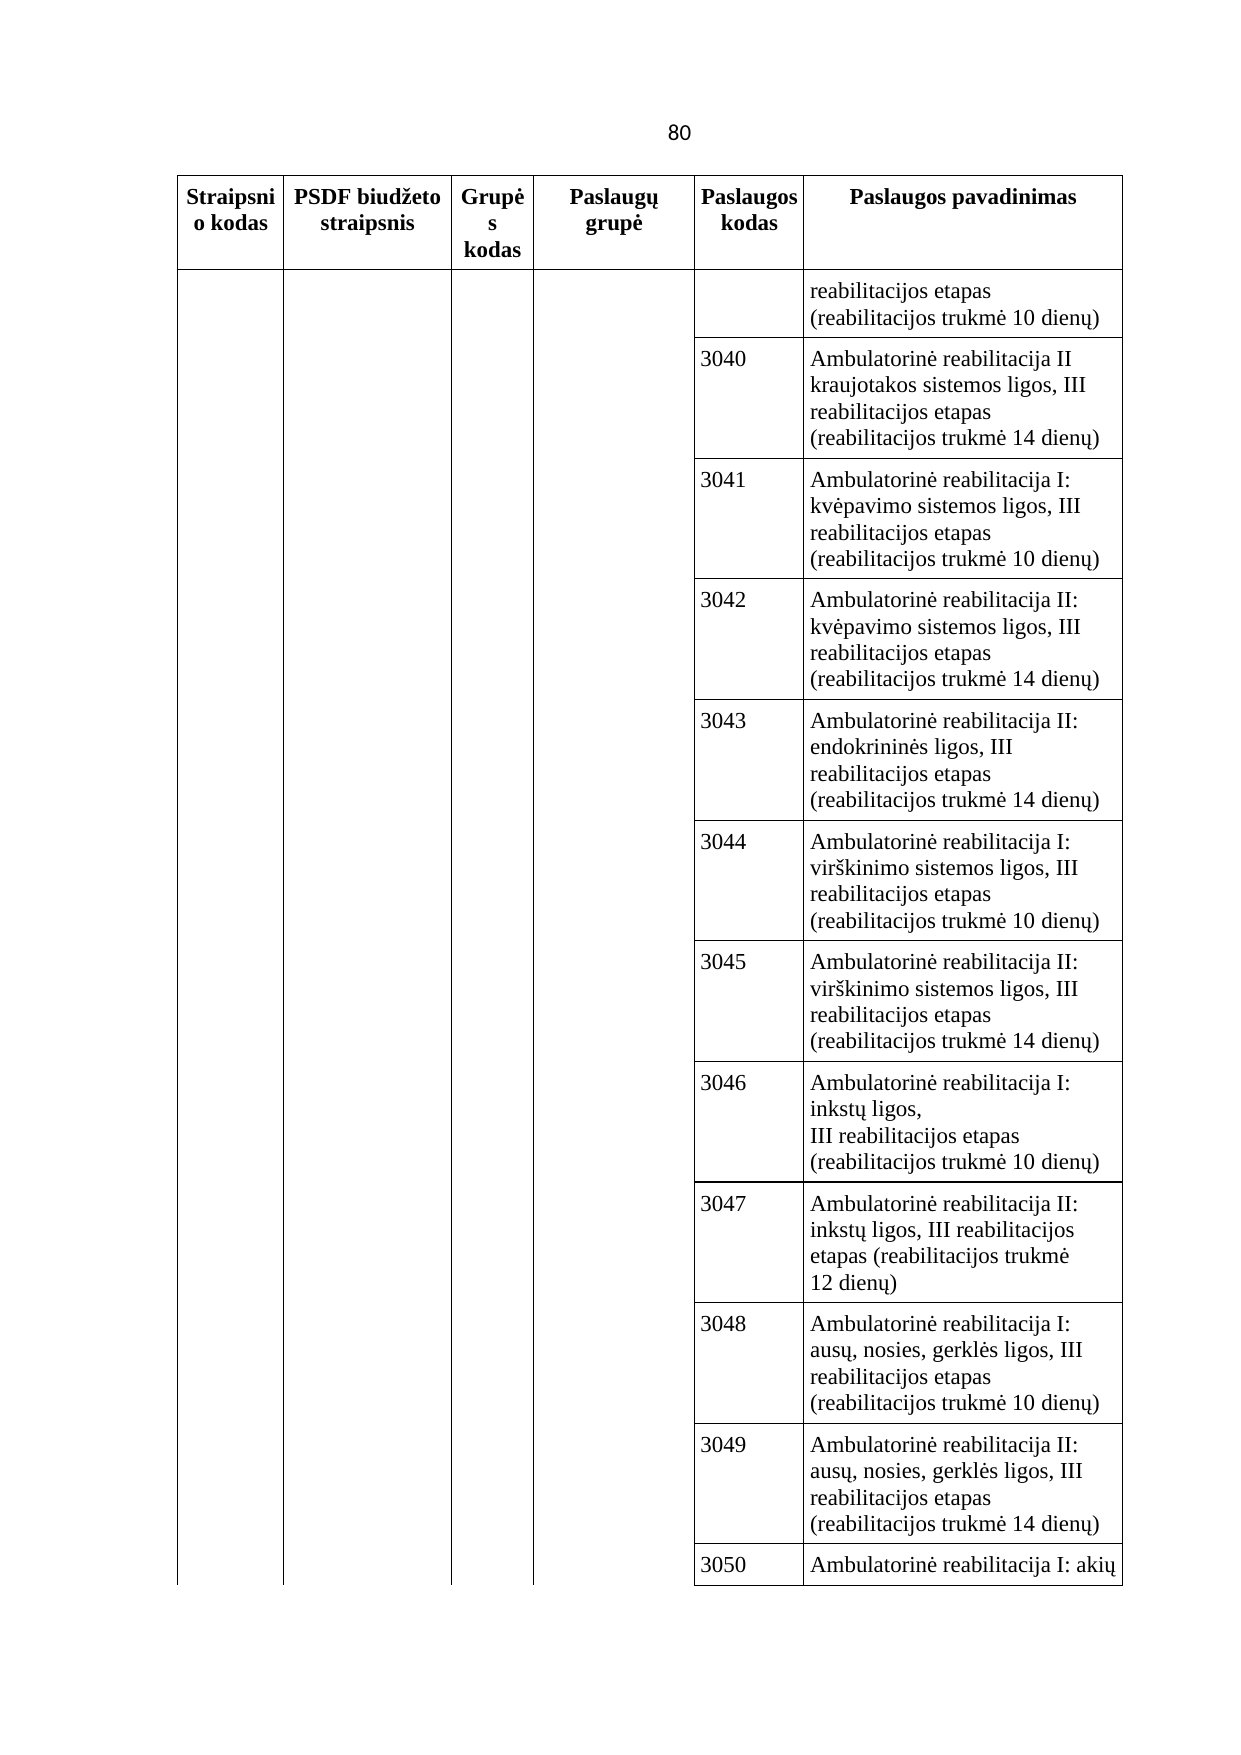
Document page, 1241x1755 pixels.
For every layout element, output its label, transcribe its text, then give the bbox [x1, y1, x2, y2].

table_cell [284, 337, 451, 458]
table_cell [452, 337, 533, 458]
table_cell [284, 940, 451, 1061]
table_cell 3041 [695, 459, 803, 578]
table_cell [178, 1181, 283, 1302]
table_cell [452, 270, 533, 337]
table_cell Ambulatorinė reabilitacija II: ausų, nosies, gerklės ligos, III reabilitacijos etapas (reabilitacijos trukmė 14 dienų) [804, 1424, 1122, 1543]
table_cell [178, 270, 283, 337]
table_cell [452, 1302, 533, 1423]
table_cell [534, 1061, 694, 1181]
table_cell [534, 578, 694, 699]
table_cell 3045 [695, 941, 803, 1061]
table_cell [178, 699, 283, 819]
table_cell [534, 458, 694, 578]
table_cell [178, 1423, 283, 1543]
table_cell [452, 940, 533, 1061]
table_cell reabilitacijos etapas (reabilitacijos trukmė 10 dienų) [804, 270, 1122, 337]
table_cell Ambulatorinė reabilitacija II kraujotakos sistemos ligos, III reabilitacijos etapas (reabilitacijos trukmė 14 dienų) [804, 338, 1122, 458]
table_header Paslaugos kodas [695, 176, 803, 269]
table_cell [452, 458, 533, 578]
table_cell [534, 270, 694, 337]
table_header Grupės kodas [452, 176, 533, 269]
table_cell Ambulatorinė reabilitacija II: inkstų ligos, III reabilitacijos etapas (reabilitacijos trukmė 12 dienų) [804, 1183, 1122, 1302]
table_cell [178, 1543, 283, 1585]
table_cell Ambulatorinė reabilitacija II: kvėpavimo sistemos ligos, III reabilitacijos etapas (reabilitacijos trukmė 14 dienų) [804, 579, 1122, 699]
table_header Paslaugų grupė [534, 176, 694, 269]
table_cell [178, 1061, 283, 1181]
table_cell [284, 820, 451, 940]
table_cell [284, 1181, 451, 1302]
table_cell [178, 820, 283, 940]
table_cell [178, 578, 283, 699]
table_cell [284, 578, 451, 699]
table_cell [178, 1302, 283, 1423]
table_cell [534, 699, 694, 819]
table_cell [534, 1423, 694, 1543]
table_cell Ambulatorinė reabilitacija II: virškinimo sistemos ligos, III reabilitacijos etapas (reabilitacijos trukmė 14 dienų) [804, 941, 1122, 1061]
table_cell [452, 1061, 533, 1181]
table_cell Ambulatorinė reabilitacija I: inkstų ligos, III reabilitacijos etapas (reabilitacijos trukmė 10 dienų) [804, 1062, 1122, 1181]
table_cell 3040 [695, 338, 803, 458]
table_cell Ambulatorinė reabilitacija II: endokrininės ligos, III reabilitacijos etapas (reabilitacijos trukmė 14 dienų) [804, 700, 1122, 819]
table_cell [534, 1181, 694, 1302]
table_cell Ambulatorinė reabilitacija I: ausų, nosies, gerklės ligos, III reabilitacijos etapas (reabilitacijos trukmė 10 dienų) [804, 1303, 1122, 1423]
table_cell [284, 270, 451, 337]
table_cell Ambulatorinė reabilitacija I: kvėpavimo sistemos ligos, III reabilitacijos etapas (reabilitacijos trukmė 10 dienų) [804, 459, 1122, 578]
table_cell [534, 337, 694, 458]
table_cell [452, 820, 533, 940]
table_cell 3050 [695, 1544, 803, 1585]
table_cell 3043 [695, 700, 803, 819]
table_cell [178, 458, 283, 578]
table_cell [284, 458, 451, 578]
table_cell [452, 1543, 533, 1585]
table_cell [284, 1302, 451, 1423]
table_cell [452, 1181, 533, 1302]
table_cell 3047 [695, 1183, 803, 1302]
table_cell Ambulatorinė reabilitacija I: virškinimo sistemos ligos, III reabilitacijos etapas (reabilitacijos trukmė 10 dienų) [804, 821, 1122, 940]
table_cell [452, 578, 533, 699]
table_header Paslaugos pavadinimas [804, 176, 1122, 269]
table_cell [284, 1061, 451, 1181]
table_cell 3049 [695, 1424, 803, 1543]
table_cell [534, 940, 694, 1061]
table_cell [284, 1543, 451, 1585]
table_cell [534, 820, 694, 940]
table_cell [452, 1423, 533, 1543]
table_cell [695, 270, 803, 337]
table_cell 3048 [695, 1303, 803, 1423]
table_cell 3042 [695, 579, 803, 699]
table_cell [452, 699, 533, 819]
table_cell [178, 337, 283, 458]
table_cell Ambulatorinė reabilitacija I: akių [804, 1544, 1122, 1585]
table_cell [178, 940, 283, 1061]
table_cell 3044 [695, 821, 803, 940]
table_cell [534, 1543, 694, 1585]
table_cell [284, 1423, 451, 1543]
table_cell [534, 1302, 694, 1423]
table_cell 3046 [695, 1062, 803, 1181]
table_header Straipsnio kodas [178, 176, 283, 269]
table_cell [284, 699, 451, 819]
table_header PSDF biudžeto straipsnis [284, 176, 451, 269]
